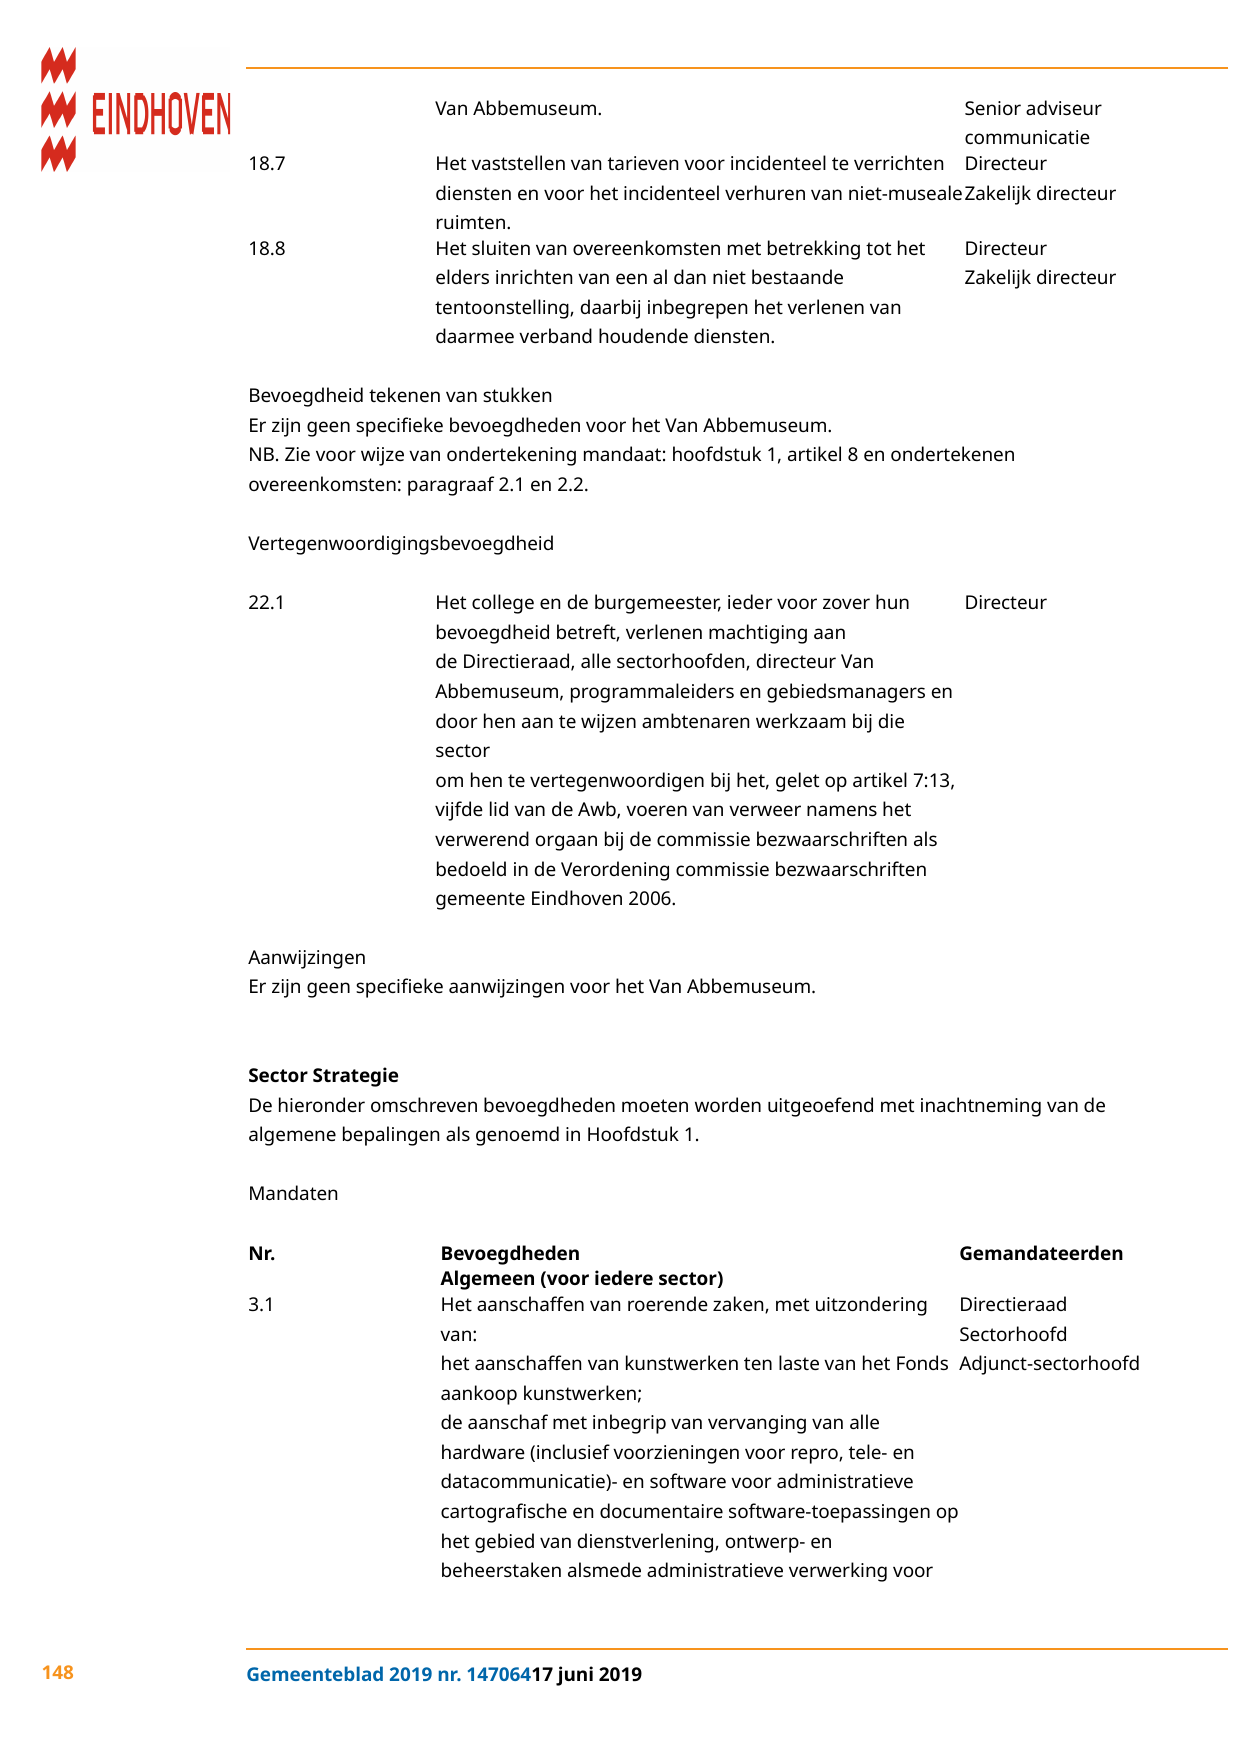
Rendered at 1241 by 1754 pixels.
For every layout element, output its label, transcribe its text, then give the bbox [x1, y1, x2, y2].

text Sector Strategie [248, 1062, 1152, 1088]
table_header Gemandateerden [959, 1240, 1152, 1266]
text Er zijn geen specifieke bevoegdheden voor het Van Abbemuseum. [248, 412, 1152, 438]
table_cell Het aanschaffen van roerende zaken, met uitzondering van: het aanschaffen van kunstwerken ten laste van het Fonds aankoop kunstwerken; de aanschaf met inbegrip van vervanging van alle hardware (inclusief voorzieningen voor repro, tele- en datacommunicatie)- en software voor administratieve cartografische en documentaire software-toepassingen op het gebied van dienstverlening, ontwerp- en beheerstaken alsmede administratieve verwerking voor [440, 1291, 959, 1583]
table_cell Algemeen (voor iedere sector) [440, 1266, 959, 1291]
table_cell 18.8 [248, 235, 435, 349]
table_cell [248, 1266, 440, 1291]
text Mandaten [248, 1181, 1152, 1206]
text Er zijn geen specifieke aanwijzingen voor het Van Abbemuseum. [248, 973, 1152, 999]
table_cell Senior adviseur communicatie [964, 95, 1152, 150]
table_header Het college en de burgemeester, ieder voor zover hun bevoegdheid betreft, verlenen machtiging aan de Directieraad, alle sectorhoofden, directeur Van Abbemuseum, programmaleiders en gebiedsmanagers en door hen aan te wijzen ambtenaren werkzaam bij die sector om hen te vertegenwoordigen bij het, gelet op artikel 7:13, vijfde lid van de Awb, voeren van verweer namens het verwerend orgaan bij de commissie bezwaarschriften als bedoeld in de Verordening commissie bezwaarschriften gemeente Eindhoven 2006. [435, 590, 964, 911]
table_cell Van Abbemuseum. [435, 95, 964, 150]
table_cell 18.7 [248, 150, 435, 235]
table_cell [248, 95, 435, 150]
text Vertegenwoordigingsbevoegdheid [248, 530, 1152, 556]
picture [41, 47, 231, 172]
table_header Nr. [248, 1240, 440, 1266]
table_header 22.1 [248, 590, 435, 911]
table_header Bevoegdheden [440, 1240, 959, 1266]
table_header Directeur [964, 590, 1152, 911]
text Bevoegdheid tekenen van stukken [248, 382, 1152, 408]
table_cell Het vaststellen van tarieven voor incidenteel te verrichten diensten en voor het incidenteel verhuren van niet-museale ruimten. [435, 150, 964, 235]
table_cell [959, 1266, 1152, 1291]
table_cell Het sluiten van overeenkomsten met betrekking tot het elders inrichten van een al dan niet bestaande tentoonstelling, daarbij inbegrepen het verlenen van daarmee verband houdende diensten. [435, 235, 964, 349]
text Aanwijzingen [248, 944, 1152, 969]
table_cell Directieraad Sectorhoofd Adjunct-sectorhoofd [959, 1291, 1152, 1583]
text De hieronder omschreven bevoegdheden moeten worden uitgeoefend met inachtneming van de algemene bepalingen als genoemd in Hoofdstuk 1. [248, 1092, 1152, 1147]
table_cell Directeur Zakelijk directeur [964, 150, 1152, 235]
table_cell Directeur Zakelijk directeur [964, 235, 1152, 349]
text NB. Zie voor wijze van ondertekening mandaat: hoofdstuk 1, artikel 8 en ondertekenen overeenkomsten: paragraaf 2.1 en 2.2. [248, 441, 1152, 497]
table_cell 3.1 [248, 1291, 440, 1583]
